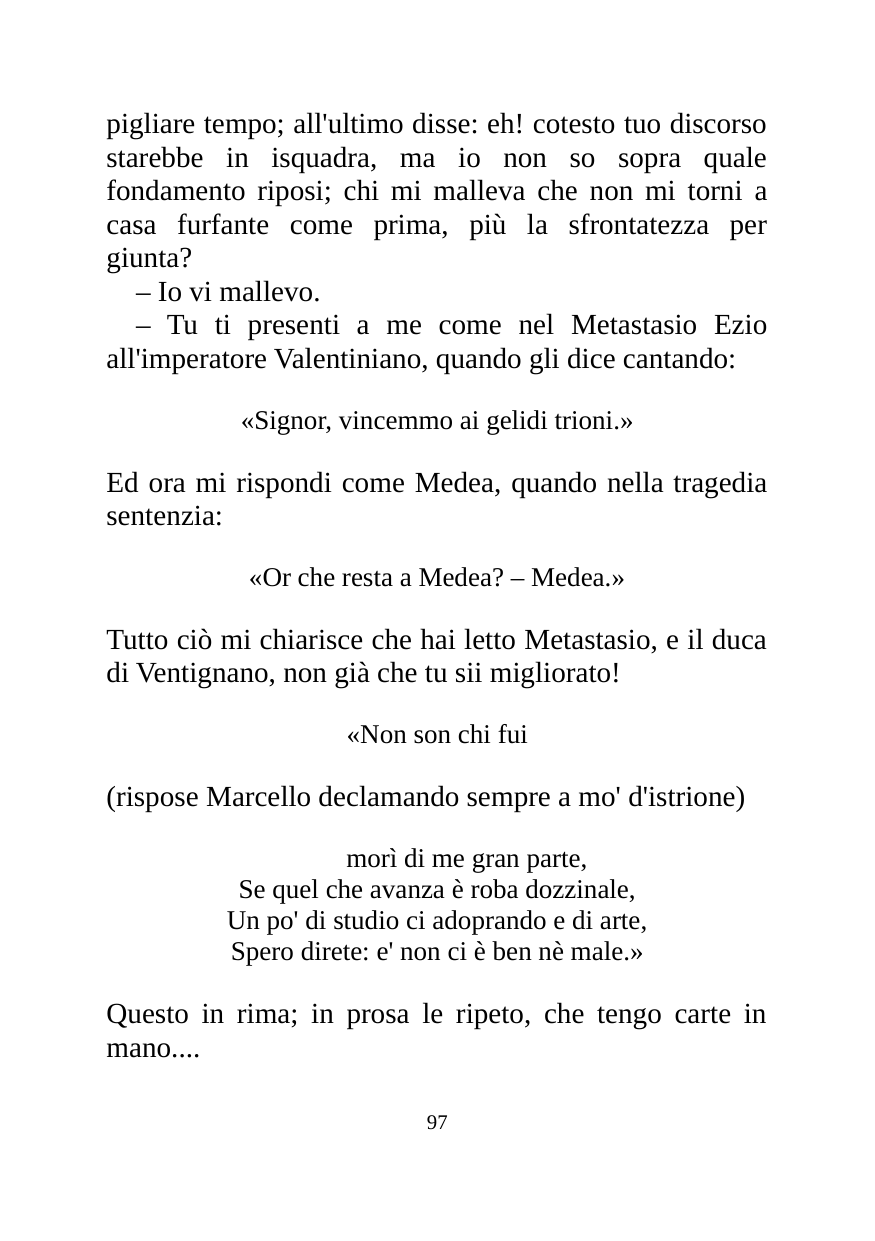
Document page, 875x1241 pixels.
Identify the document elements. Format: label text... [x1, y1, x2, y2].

text – Tu ti presenti a me come nel Metastasio Ezio all'imperatore Valentiniano, quando gli dice cantando: [106, 307, 768, 374]
text «Non son chi fui [106, 718, 768, 749]
text «Signor, vincemmo ai gelidi trioni.» [106, 404, 768, 435]
text morì di me gran parte, [106, 842, 768, 873]
text Spero direte: e' non ci è ben nè male.» [106, 936, 768, 967]
text pigliare tempo; all'ultimo disse: eh! cotesto tuo discorso starebbe in isquadra, ma io non so sopra quale fondamento riposi; chi mi malleva che non mi torni a casa furfante come prima, più la sfrontatezza per giunta? [106, 106, 768, 274]
text Tutto ciò mi chiarisce che hai letto Metastasio, e il duca di Ventignano, non già che tu sii migliorato! [106, 622, 768, 689]
text – Io vi mallevo. [106, 274, 768, 307]
text (rispose Marcello declamando sempre a mo' d'istrione) [106, 779, 768, 813]
text Se quel che avanza è roba dozzinale, [106, 873, 768, 904]
text Un po' di studio ci adoprando e di arte, [106, 904, 768, 936]
text Ed ora mi rispondi come Medea, quando nella tragedia sentenzia: [106, 465, 768, 532]
text «Or che resta a Medea? – Medea.» [106, 561, 768, 592]
text Questo in rima; in prosa le ripeto, che tengo carte in mano.... [106, 996, 768, 1063]
